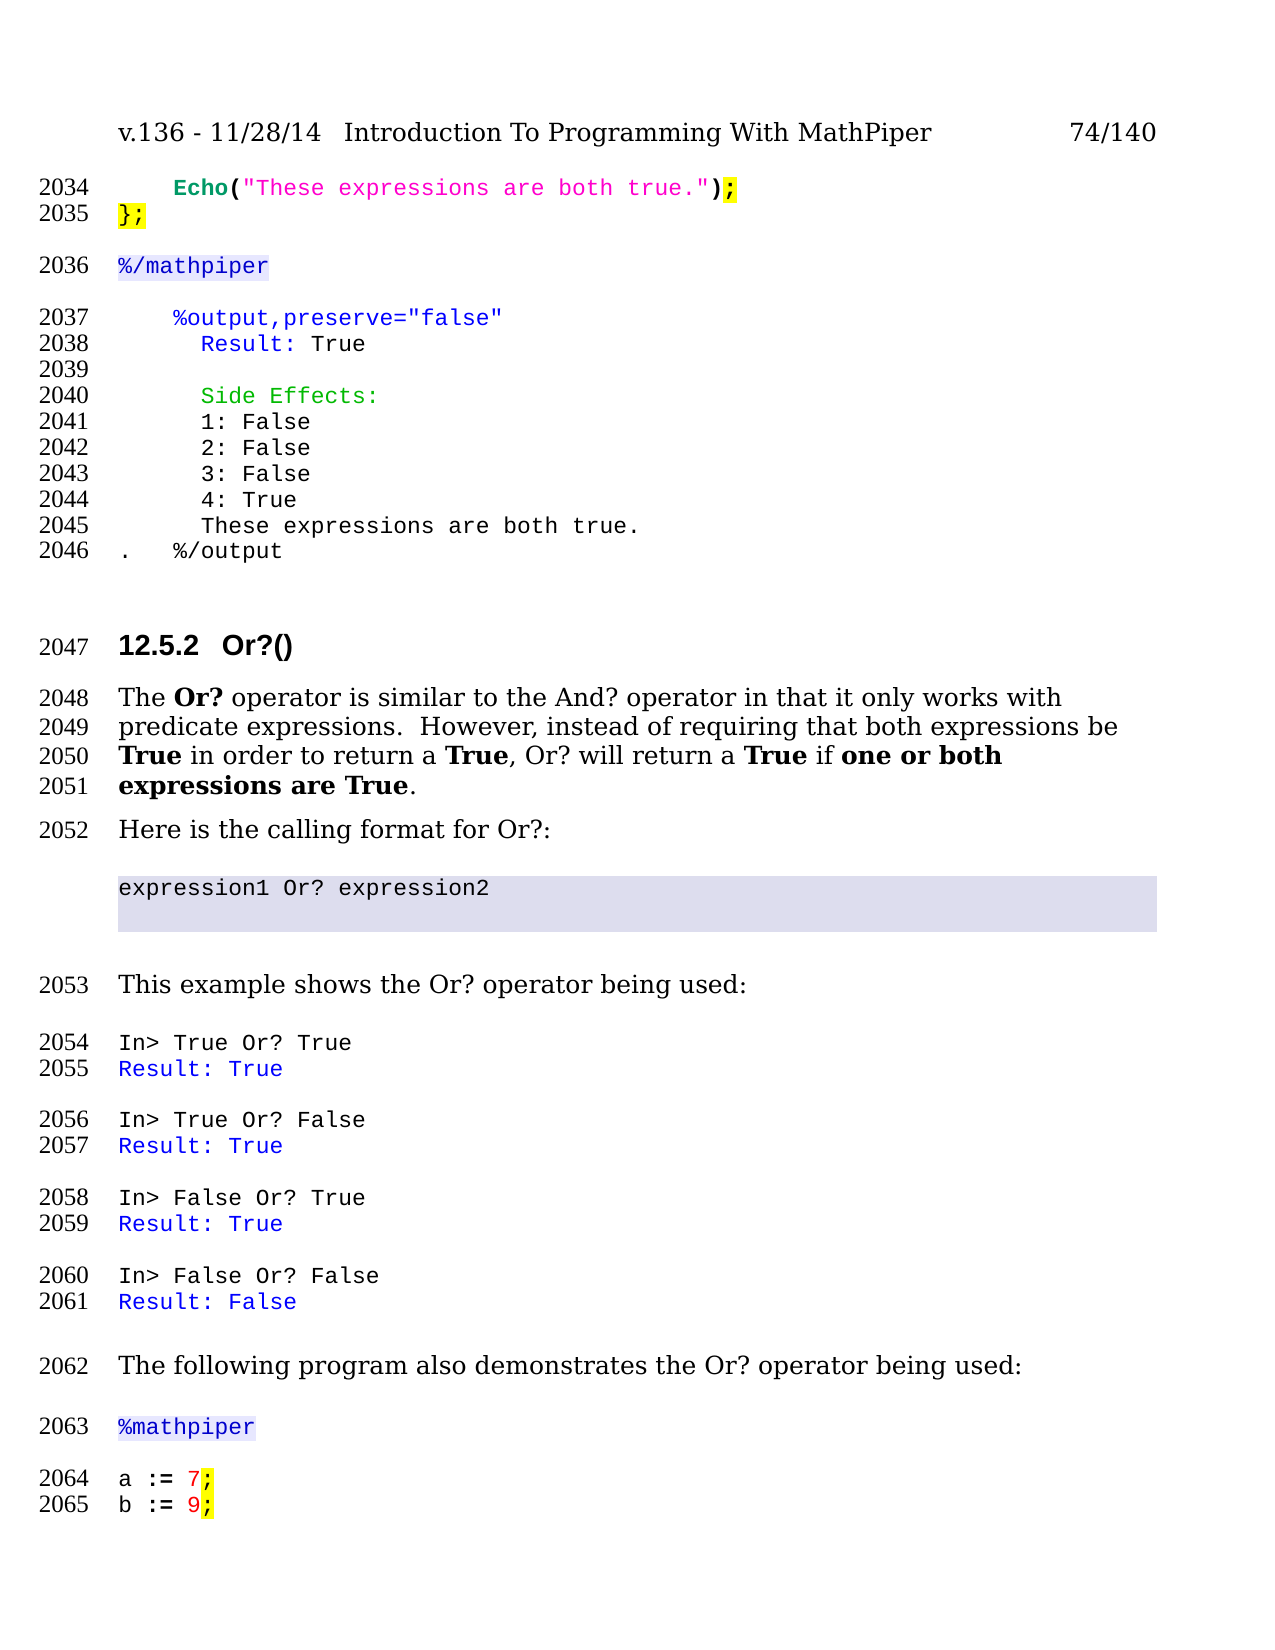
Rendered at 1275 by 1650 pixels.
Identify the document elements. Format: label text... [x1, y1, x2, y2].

subtitle Or?() [118, 628, 1157, 662]
text . %/output [118, 540, 1157, 566]
text In> False Or? False [118, 1264, 1157, 1290]
text b := 9; [118, 1493, 1157, 1519]
text 4: True [118, 488, 1157, 514]
text In> False Or? True [118, 1187, 1157, 1212]
text Result: True [118, 332, 1157, 358]
text The following program also demonstrates the Or? operator being used: [118, 1351, 1157, 1380]
text This example shows the Or? operator being used: [118, 970, 1157, 999]
text %/mathpiper [118, 254, 1157, 281]
text Here is the calling format for Or?: [118, 815, 1157, 844]
text %output,preserve="false" [118, 306, 1157, 332]
table_header expression1 Or? expression2 [118, 876, 1157, 932]
text Result: False [118, 1290, 1157, 1316]
text %mathpiper [118, 1416, 1157, 1441]
text }; [118, 203, 1157, 229]
text a := 7; [118, 1467, 1157, 1493]
text 3: False [118, 462, 1157, 488]
text In> True Or? True [118, 1031, 1157, 1057]
text Side Effects: [118, 384, 1157, 410]
text Result: True [118, 1057, 1157, 1083]
text These expressions are both true. [118, 514, 1157, 540]
text Result: True [118, 1212, 1157, 1238]
text 2: False [118, 436, 1157, 462]
text Echo("These expressions are both true."); [118, 177, 1157, 203]
text 1: False [118, 410, 1157, 436]
text Result: True [118, 1135, 1157, 1161]
text The Or? operator is similar to the And? operator in that it only works with predicate expressions. However, instead of requiring that both expressions be True in order to return a True, Or? will return a True if one or both expressions are True. [118, 683, 1157, 800]
text In> True Or? False [118, 1109, 1157, 1135]
